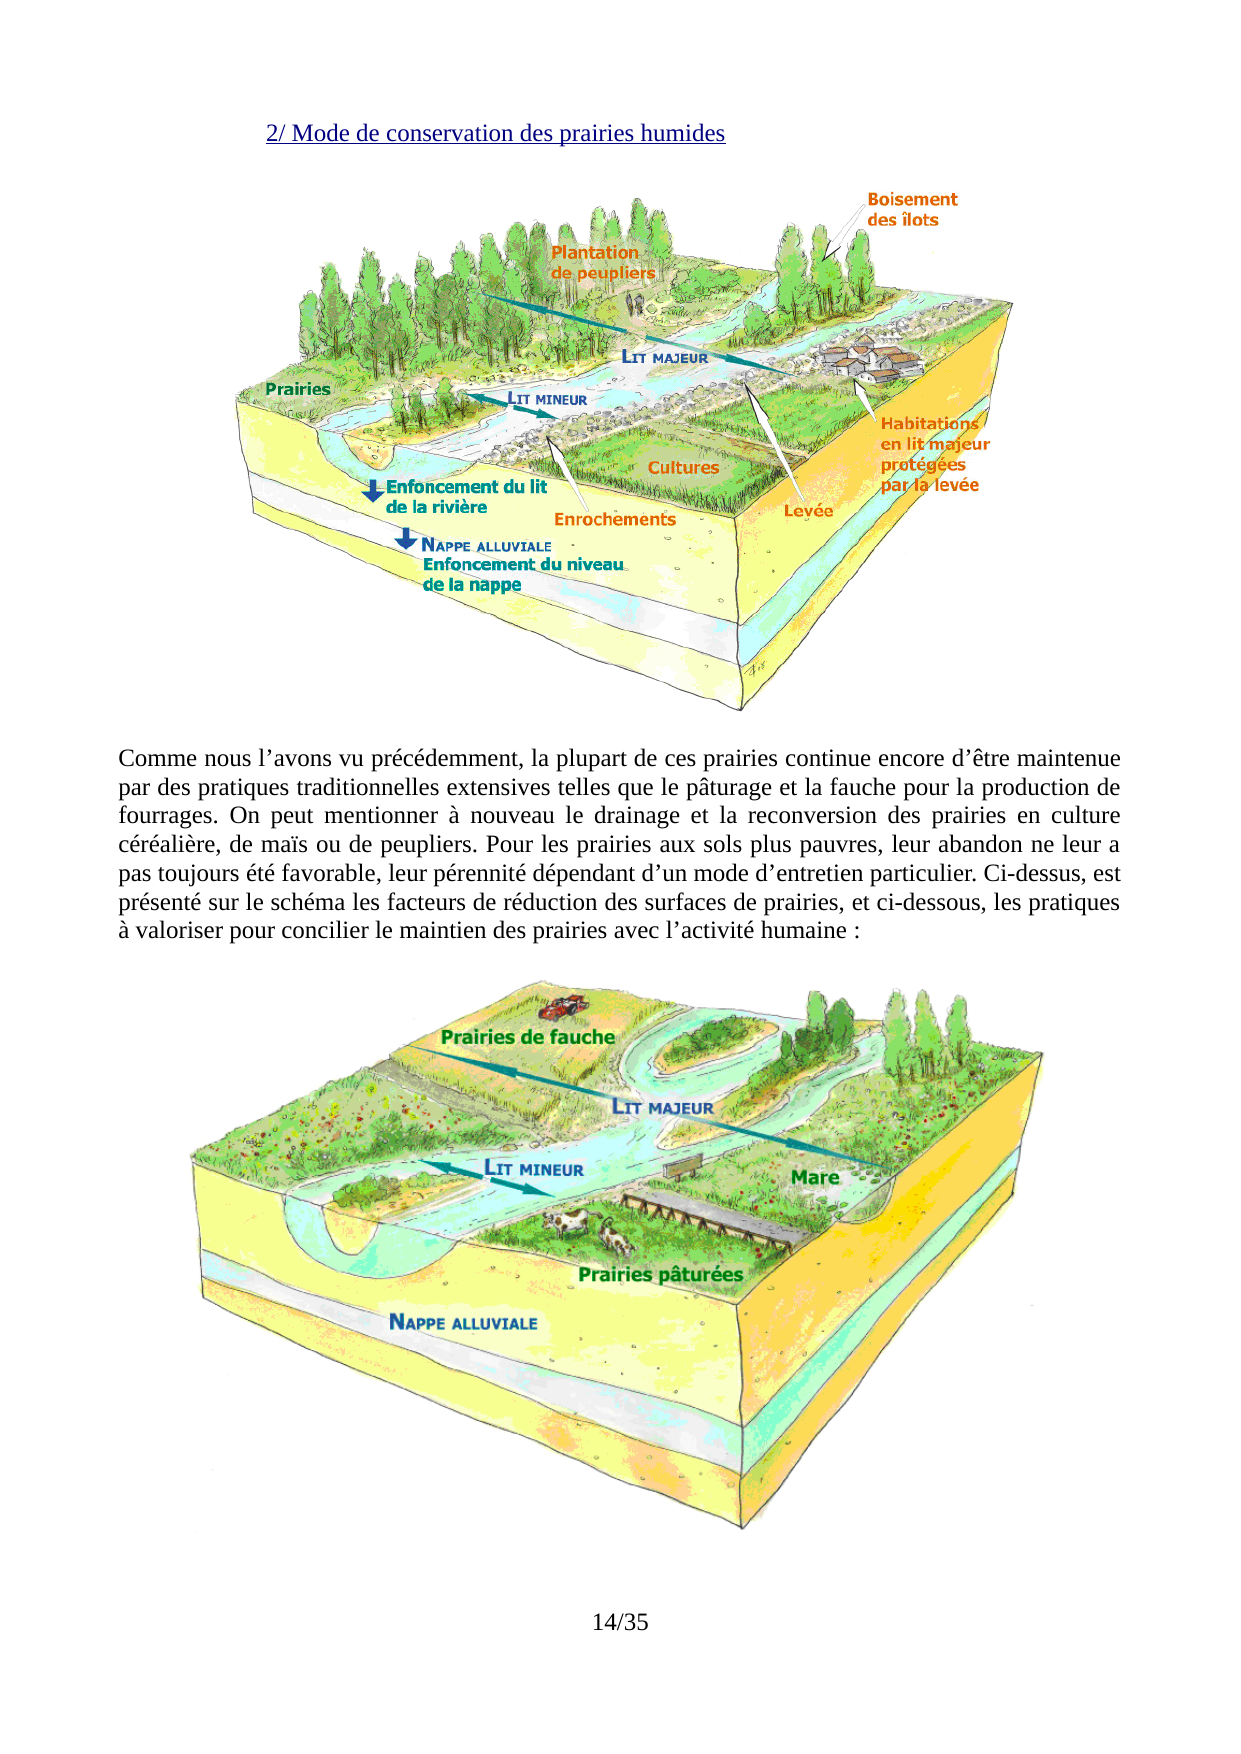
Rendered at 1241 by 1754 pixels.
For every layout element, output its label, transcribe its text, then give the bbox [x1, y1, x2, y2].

text 2/ Mode de conservation des prairies humides [118, 118, 1122, 147]
text Comme nous l’avons vu précédemment, la plupart de ces prairies continue encore d’être maintenue par des pratiques traditionnelles extensives telles que le pâturage et la fauche pour la production de fourrages. On peut mentionner à nouveau le drainage et la reconversion des prairies en culture céréalière, de maïs ou de peupliers. Pour les prairies aux sols plus pauvres, leur abandon ne leur a pas toujours été favorable, leur pérennité dépendant d’un mode d’entretien particulier. Ci-dessus, est présenté sur le schéma les facteurs de réduction des surfaces de prairies, et ci-dessous, les pratiques à valoriser pour concilier le maintien des prairies avec l’activité humaine : [118, 743, 1122, 944]
picture [217, 175, 1023, 715]
picture [186, 973, 1054, 1537]
